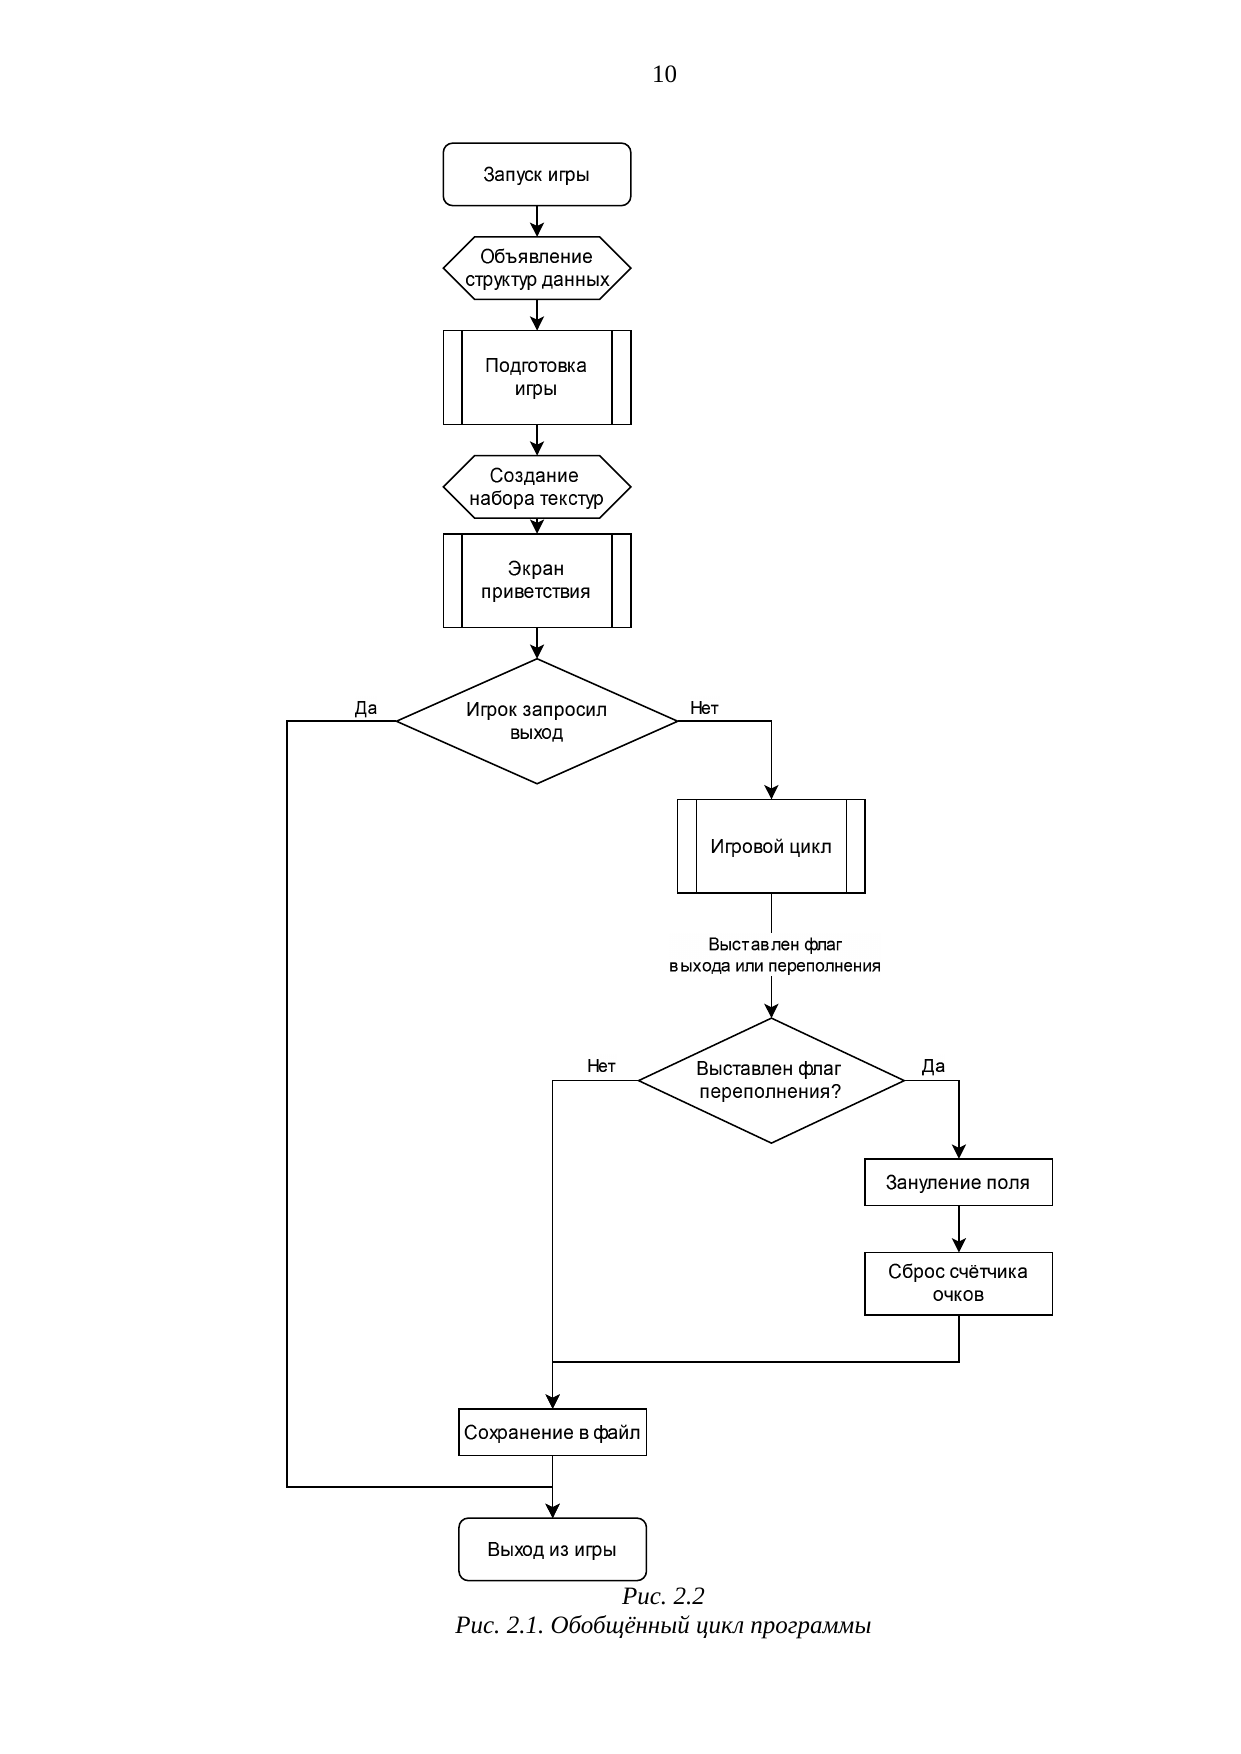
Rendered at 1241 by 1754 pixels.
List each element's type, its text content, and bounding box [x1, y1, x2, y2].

text Рис. 2.1. Обобщённый цикл программы [275, 1610, 1053, 1639]
text [275, 130, 1053, 142]
text Рис. 2.2 [275, 142, 1053, 1610]
